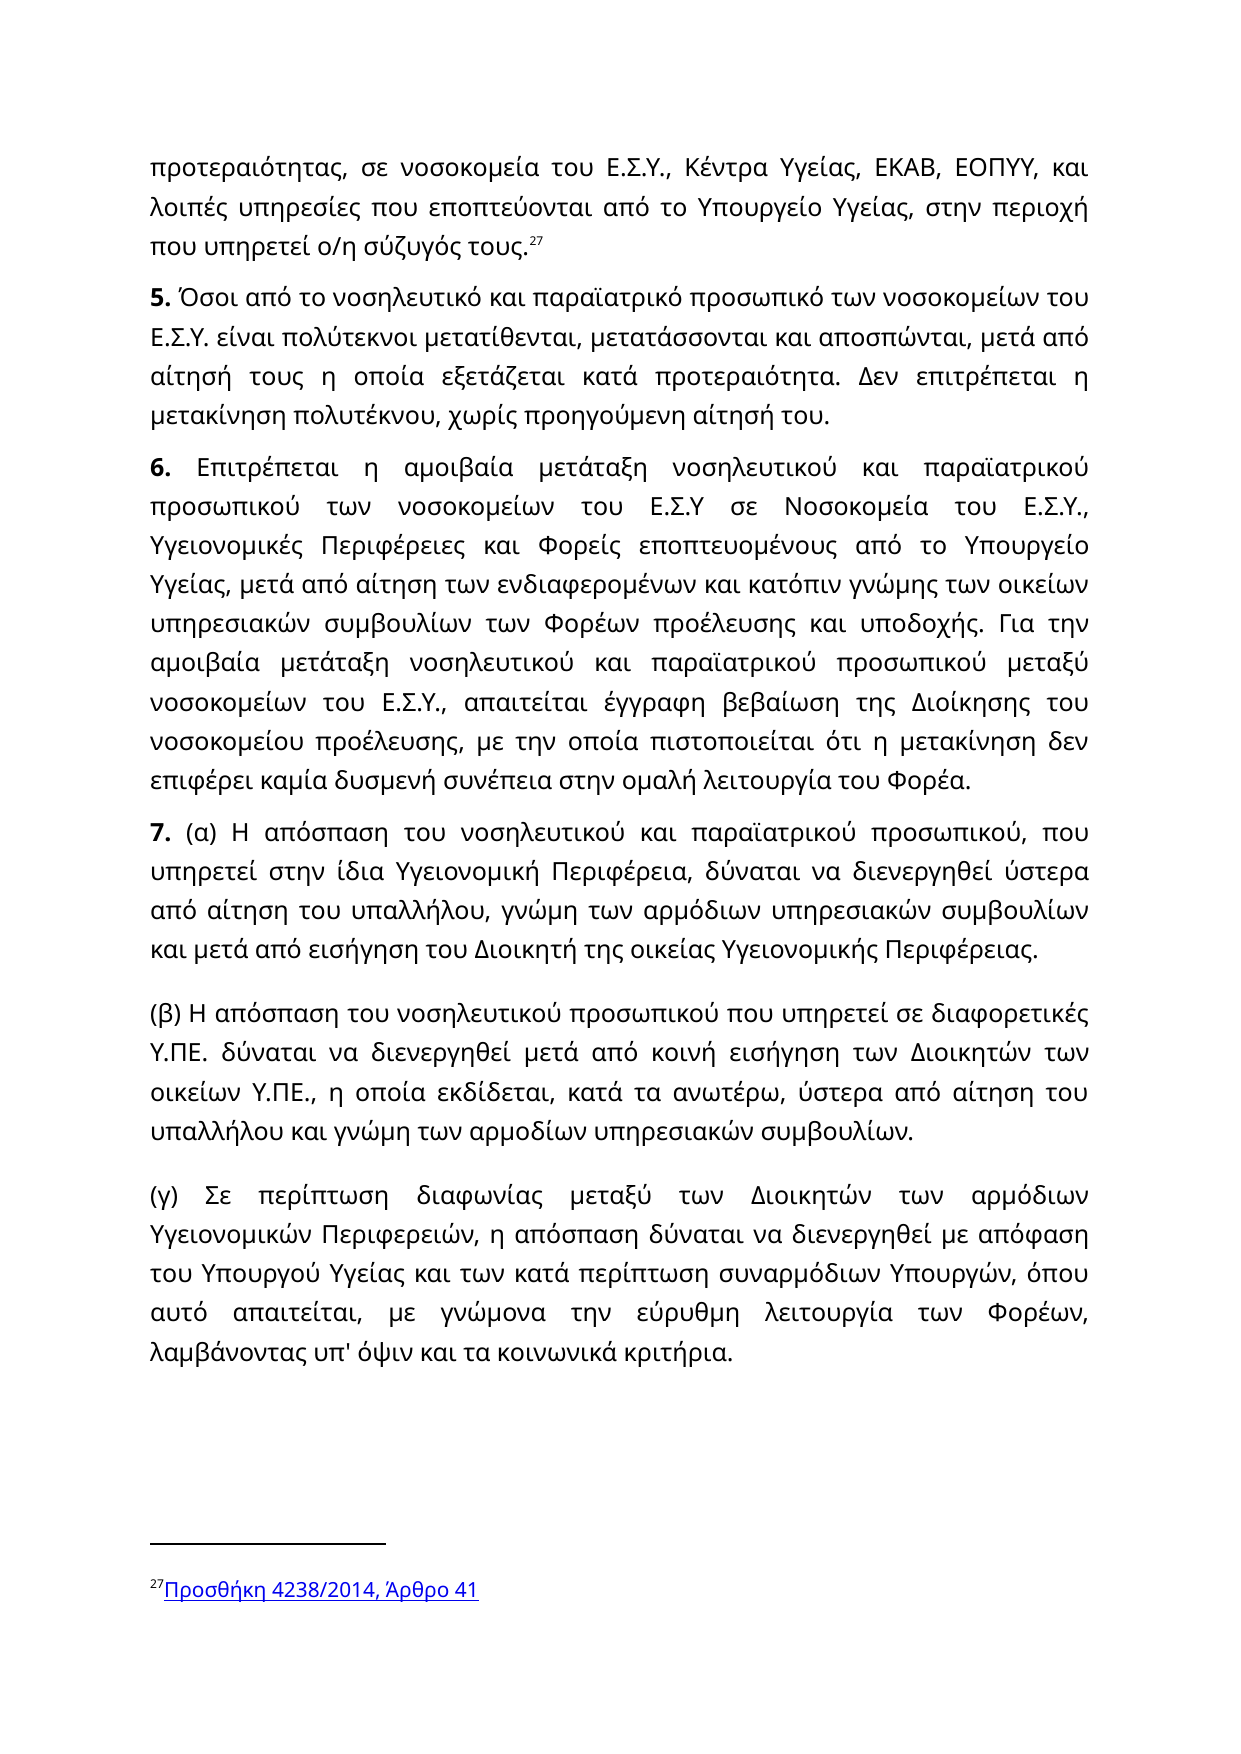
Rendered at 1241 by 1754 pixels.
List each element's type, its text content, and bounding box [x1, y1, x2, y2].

text Προσθήκη 4238/2014, Άρθρο 41 [150, 1576, 1090, 1604]
text 6. Επιτρέπεται η αμοιβαία μετάταξη νοσηλευτικού και παραϊατρικού προσωπικού των νοσοκομείων του Ε.Σ.Υ σε Νοσοκομεία του Ε.Σ.Υ., Υγειονομικές Περιφέρειες και Φορείς εποπτευομένους από το Υπουργείο Υγείας, μετά από αίτηση των ενδιαφερομένων και κατόπιν γνώμης των οικείων υπηρεσιακών συμβουλίων των Φορέων προέλευσης και υποδοχής. Για την αμοιβαία μετάταξη νοσηλευτικού και παραϊατρικού προσωπικού μεταξύ νοσοκομείων του Ε.Σ.Υ., απαιτείται έγγραφη βεβαίωση της Διοίκησης του νοσοκομείου προέλευσης, με την οποία πιστοποιείται ότι η μετακίνηση δεν επιφέρει καμία δυσμενή συνέπεια στην ομαλή λειτουργία του Φορέα. [150, 449, 1090, 797]
text (β) Η απόσπαση του νοσηλευτικού προσωπικού που υπηρετεί σε διαφορετικές Υ.ΠΕ. δύναται να διενεργηθεί μετά από κοινή εισήγηση των Διοικητών των οικείων Υ.ΠΕ., η οποία εκδίδεται, κατά τα ανωτέρω, ύστερα από αίτηση του υπαλλήλου και γνώμη των αρμοδίων υπηρεσιακών συμβουλίων. [150, 996, 1090, 1147]
text (γ) Σε περίπτωση διαφωνίας μεταξύ των Διοικητών των αρμόδιων Υγειονομικών Περιφερειών, η απόσπαση δύναται να διενεργηθεί με απόφαση του Υπουργού Υγείας και των κατά περίπτωση συναρμόδιων Υπουργών, όπου αυτό απαιτείται, με γνώμονα την εύρυθμη λειτουργία των Φορέων, λαμβάνοντας υπ' όψιν και τα κοινωνικά κριτήρια. [150, 1177, 1090, 1368]
text 7. (α) Η απόσπαση του νοσηλευτικού και παραϊατρικού προσωπικού, που υπηρετεί στην ίδια Υγειονομική Περιφέρεια, δύναται να διενεργηθεί ύστερα από αίτηση του υπαλλήλου, γνώμη των αρμόδιων υπηρεσιακών συμβουλίων και μετά από εισήγηση του Διοικητή της οικείας Υγειονομικής Περιφέρειας. [150, 814, 1090, 966]
text 5. Όσοι από το νοσηλευτικό και παραϊατρικό προσωπικό των νοσοκομείων του Ε.Σ.Υ. είναι πολύτεκνοι μετατίθενται, μετατάσσονται και αποσπώνται, μετά από αίτησή τους η οποία εξετάζεται κατά προτεραιότητα. Δεν επιτρέπεται η μετακίνηση πολυτέκνου, χωρίς προηγούμενη αίτησή του. [150, 280, 1090, 432]
text προτεραιότητας, σε νοσοκομεία του Ε.Σ.Υ., Κέντρα Υγείας, ΕΚΑΒ, ΕΟΠΥΥ, και λοιπές υπηρεσίες που εποπτεύονται από το Υπουργείο Υγείας, στην περιοχή που υπηρετεί ο/η σύζυγός τους. [150, 150, 1090, 262]
